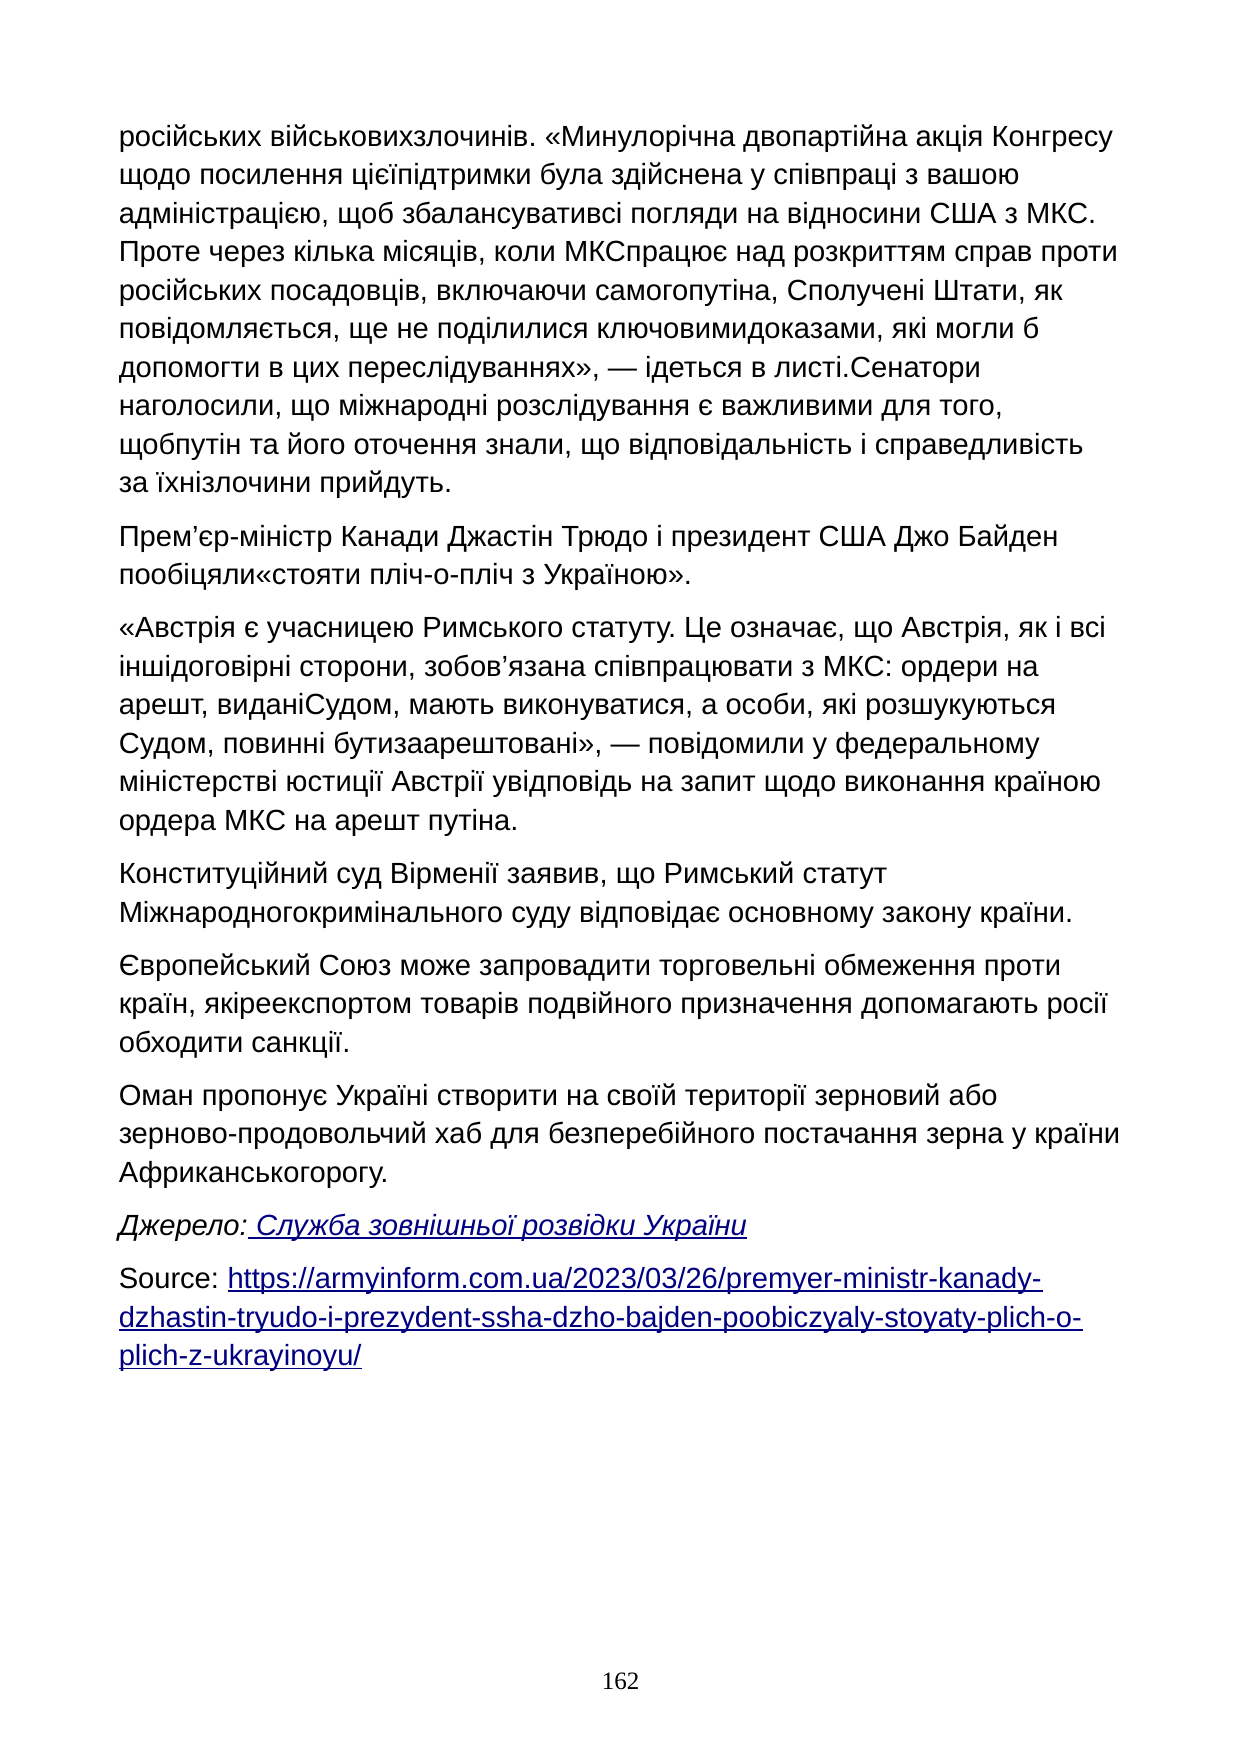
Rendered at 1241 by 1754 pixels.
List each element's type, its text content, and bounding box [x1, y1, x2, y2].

text Європейський Союз може запровадити торговельні обмеження проти країн, якіреекспортом товарів подвійного призначення допомагають росії обходити санкції. [118, 948, 1122, 1058]
text Прем’єр-міністр Канади Джастін Трюдо і президент США Джо Байден пообіцяли«стояти пліч-о-пліч з Україною». [118, 518, 1122, 591]
text Source: https://armyinform.com.ua/2023/03/26/premyer-ministr-kanady-dzhastin-tryudo-i-prezydent-ssha-dzho-bajden-poobiczyaly-stoyaty-plich-o-plich-z-ukrayinoyu/ [118, 1261, 1122, 1372]
text Оман пропонує Україні створити на своїй території зерновий або зерново-продовольчий хаб для безперебійного постачання зерна у країни Африканськогорогу. [118, 1078, 1122, 1188]
text Конституційний суд Вірменії заявив, що Римський статут Міжнародногокримінального суду відповідає основному закону країни. [118, 856, 1122, 928]
text «Австрія є учасницею Римського статуту. Це означає, що Австрія, як і всі іншідоговірні сторони, зобов’язана співпрацювати з МКС: ордери на арешт, виданіСудом, мають виконуватися, а особи, які розшукуються Судом, повинні бутизаарештовані», — повідомили у федеральному міністерстві юстиції Австрії увідповідь на запит щодо виконання країною ордера МКС на арешт путіна. [118, 610, 1122, 836]
text Джерело: Служба зовнішньої розвідки України [118, 1208, 1122, 1242]
text російських військовихзлочинів. «Минулорічна двопартійна акція Конгресу щодо посилення цієїпідтримки була здійснена у співпраці з вашою адміністрацією, щоб збалансувативсі погляди на відносини США з МКС. Проте через кілька місяців, коли МКСпрацює над розкриттям справ проти російських посадовців, включаючи самогопутіна, Сполучені Штати, як повідомляється, ще не поділилися ключовимидоказами, які могли б допомогти в цих переслідуваннях», — ідеться в листі.Сенатори наголосили, що міжнародні розслідування є важливими для того, щобпутін та його оточення знали, що відповідальність і справедливість за їхнізлочини прийдуть. [118, 118, 1122, 499]
